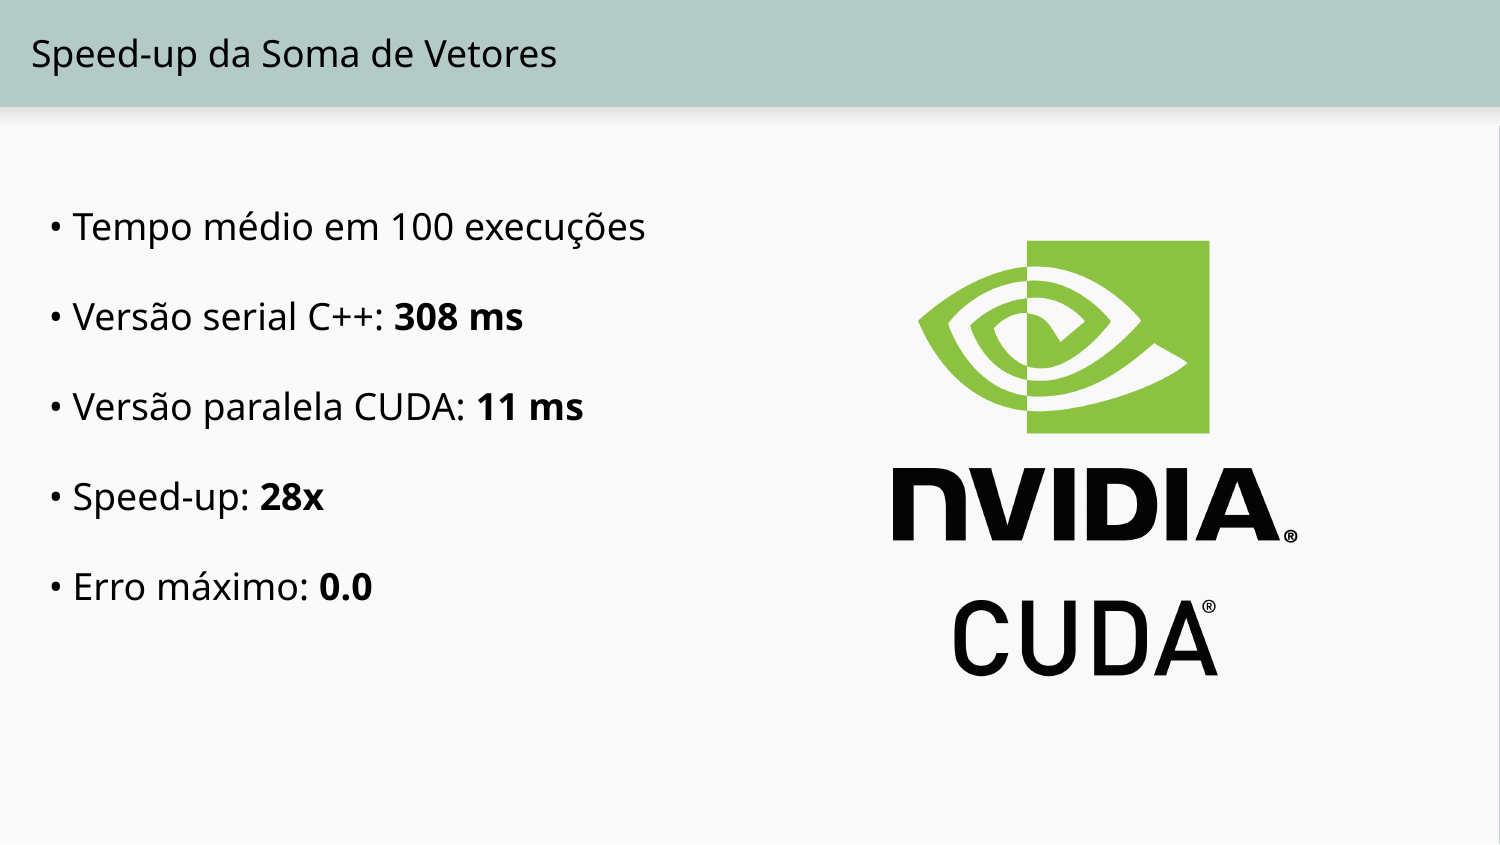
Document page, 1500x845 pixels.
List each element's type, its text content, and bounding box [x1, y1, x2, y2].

title Speed-up da Soma de Vetores [16, 2, 1464, 102]
list • Tempo médio em 100 execuções • Versão serial C++: 308 ms • Versão paralela CUDA: 11 ms • Speed-up: 28x • Erro máximo: 0.0 [34, 187, 1463, 826]
picture [750, 168, 1426, 751]
